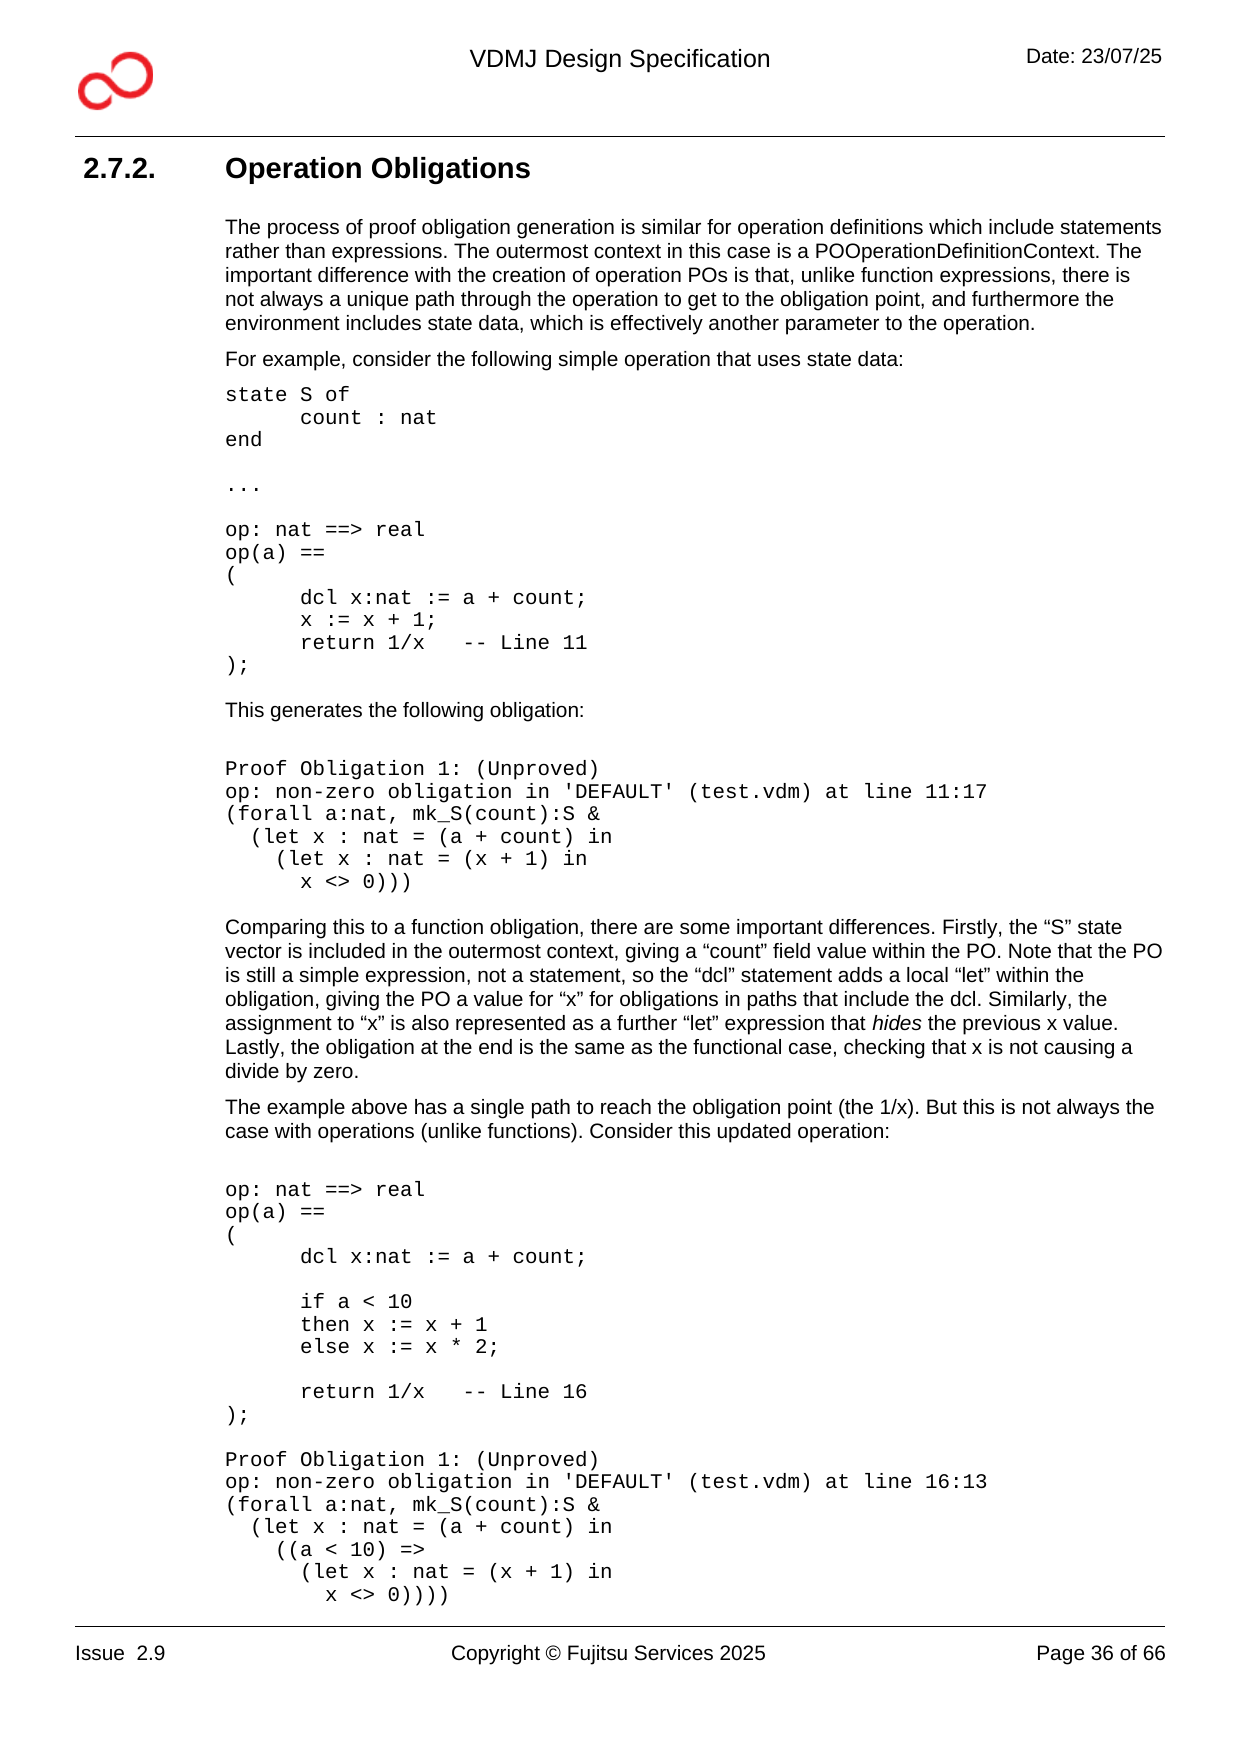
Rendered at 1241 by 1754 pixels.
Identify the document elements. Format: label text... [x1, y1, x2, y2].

text state S of [225, 384, 1165, 406]
text op(a) == [225, 1201, 1165, 1223]
text This generates the following obligation: [225, 699, 1165, 723]
text x <> 0))) [225, 870, 1165, 893]
text For example, consider the following simple operation that uses state data: [225, 347, 1165, 371]
text (let x : nat = (x + 1) in [225, 1561, 1165, 1583]
text end [225, 429, 1165, 451]
text (let x : nat = (a + count) in [225, 825, 1165, 848]
text (let x : nat = (a + count) in [225, 1516, 1165, 1538]
text op: non-zero obligation in 'DEFAULT' (test.vdm) at line 11:17 [225, 780, 1165, 803]
text ); [225, 1403, 1165, 1426]
text The example above has a single path to reach the obligation point (the 1/x). But this is not always the case with operations (unlike functions). Consider this updated operation: [225, 1095, 1165, 1143]
text ... [225, 474, 1165, 496]
text op: non-zero obligation in 'DEFAULT' (test.vdm) at line 16:13 [225, 1471, 1165, 1493]
text Comparing this to a function obligation, there are some important differences. Firstly, the “S” state vector is included in the outermost context, giving a “count” field value within the PO. Note that the PO is still a simple expression, not a statement, so the “dcl” statement adds a local “let” within the obligation, giving the PO a value for “x” for obligations in paths that include the dcl. Similarly, the assignment to “x” is also represented as a further “let” expression that hides the previous x value. Lastly, the obligation at the end is the same as the functional case, checking that x is not causing a divide by zero. [225, 915, 1165, 1083]
text op: nat ==> real [225, 1178, 1165, 1201]
text if a < 10 [225, 1291, 1165, 1313]
text count : nat [225, 406, 1165, 429]
text return 1/x -- Line 16 [225, 1381, 1165, 1403]
text (forall a:nat, mk_S(count):S & [225, 1493, 1165, 1516]
text ); [225, 654, 1165, 676]
text Proof Obligation 1: (Unproved) [225, 1448, 1165, 1471]
text The process of proof obligation generation is similar for operation definitions which include statements rather than expressions. The outermost context in this case is a POOperationDefinitionContext. The important difference with the creation of operation POs is that, unlike function expressions, there is not always a unique path through the operation to get to the obligation point, and furthermore the environment includes state data, which is effectively another parameter to the operation. [225, 215, 1165, 335]
text (let x : nat = (x + 1) in [225, 848, 1165, 870]
text x := x + 1; [225, 609, 1165, 631]
text op: nat ==> real [225, 519, 1165, 541]
text ((a < 10) => [225, 1538, 1165, 1561]
text x <> 0)))) [225, 1583, 1165, 1606]
text op(a) == [225, 541, 1165, 564]
text dcl x:nat := a + count; [225, 586, 1165, 609]
text Proof Obligation 1: (Unproved) [225, 758, 1165, 780]
text then x := x + 1 [225, 1313, 1165, 1336]
picture [78, 44, 153, 120]
text ( [225, 564, 1165, 586]
text (forall a:nat, mk_S(count):S & [225, 803, 1165, 825]
text else x := x * 2; [225, 1336, 1165, 1358]
subtitle Operation Obligations [75, 152, 1165, 185]
text ( [225, 1223, 1165, 1246]
text dcl x:nat := a + count; [225, 1246, 1165, 1268]
text return 1/x -- Line 11 [225, 631, 1165, 654]
